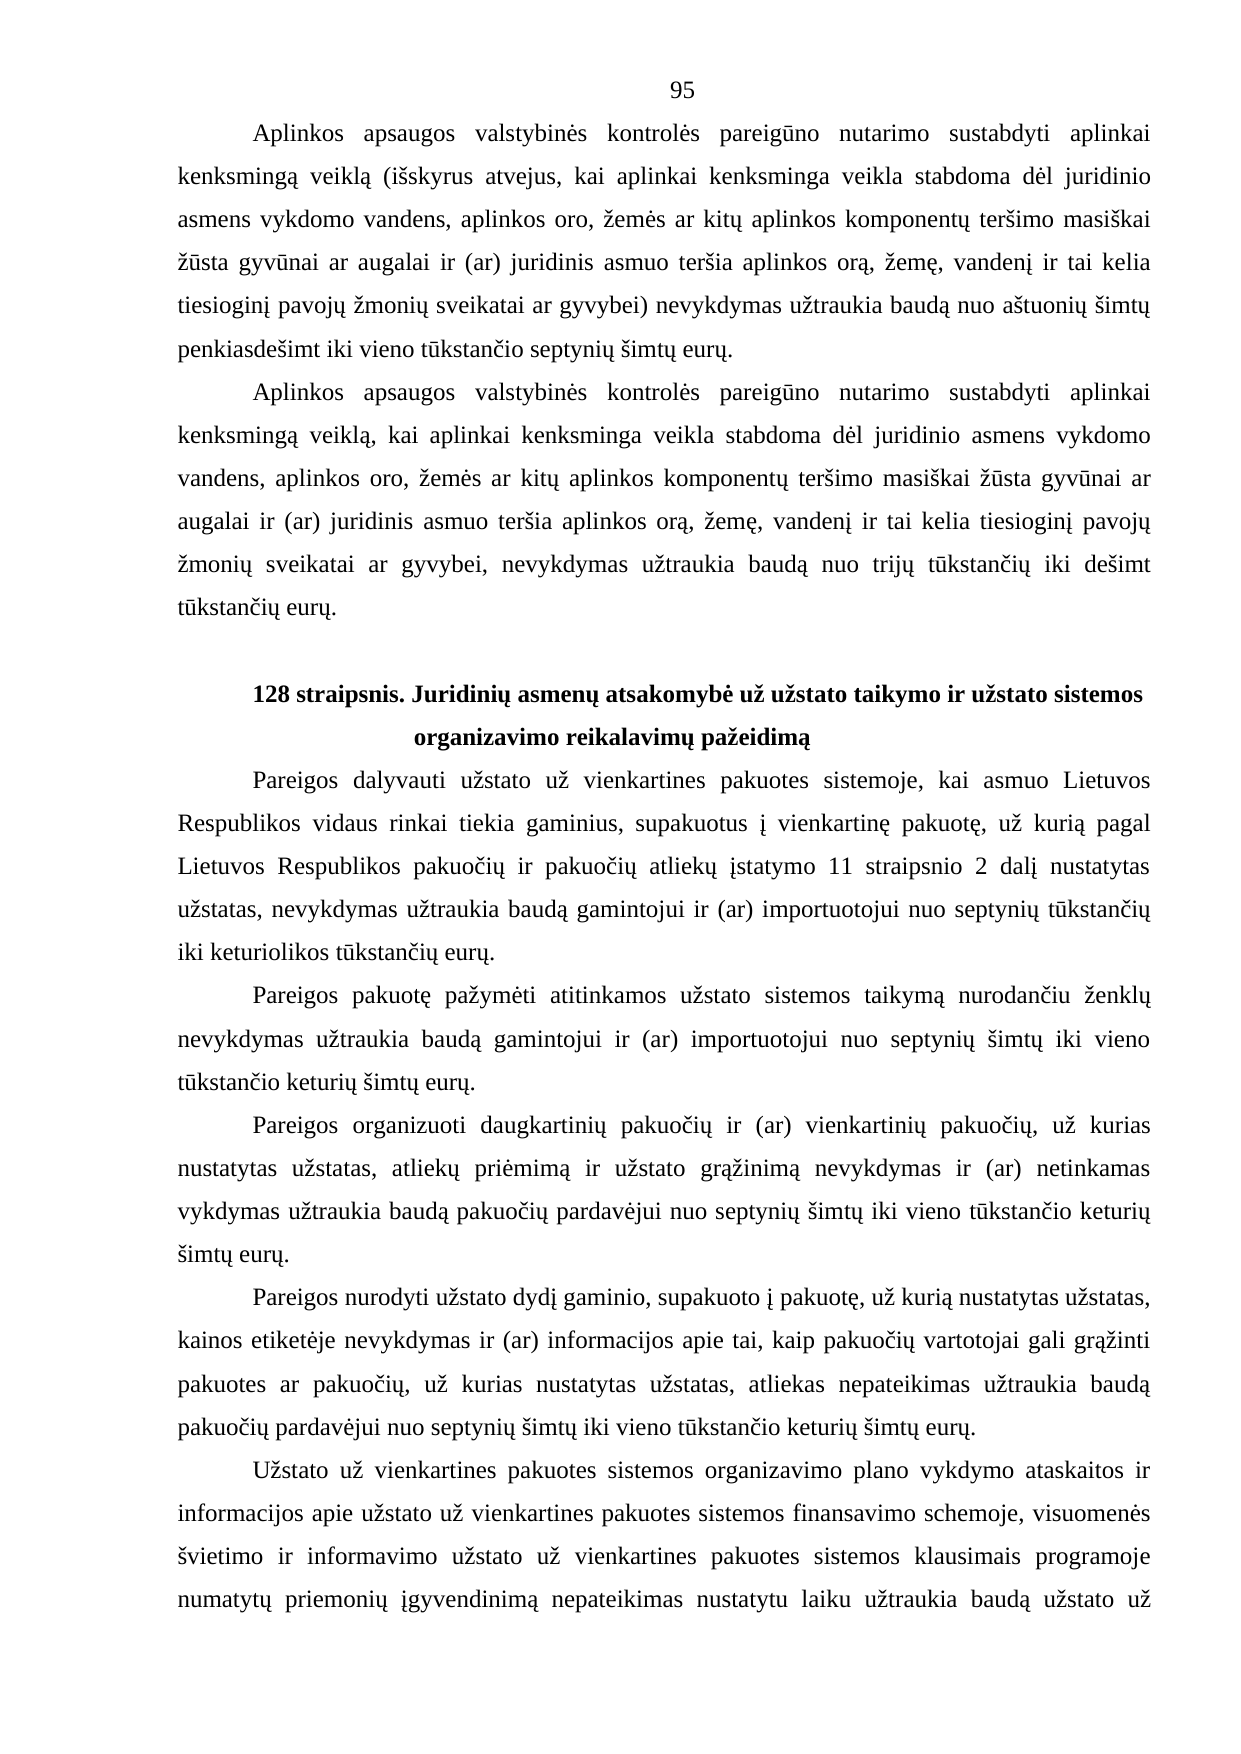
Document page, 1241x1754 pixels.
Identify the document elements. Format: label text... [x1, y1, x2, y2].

text Užstato už vienkartines pakuotes sistemos organizavimo plano vykdymo ataskaitos ir informacijos apie užstato už vienkartines pakuotes sistemos finansavimo schemoje, visuomenės švietimo ir informavimo užstato už vienkartines pakuotes sistemos klausimais programoje numatytų priemonių įgyvendinimą nepateikimas nustatytu laiku užtraukia baudą užstato už [177, 1455, 1151, 1613]
text Aplinkos apsaugos valstybinės kontrolės pareigūno nutarimo sustabdyti aplinkai kenksmingą veiklą, kai aplinkai kenksminga veikla stabdoma dėl juridinio asmens vykdomo vandens, aplinkos oro, žemės ar kitų aplinkos komponentų teršimo masiškai žūsta gyvūnai ar augalai ir (ar) juridinis asmuo teršia aplinkos orą, žemę, vandenį ir tai kelia tiesioginį pavojų žmonių sveikatai ar gyvybei, nevykdymas užtraukia baudą nuo trijų tūkstančių iki dešimt tūkstančių eurų. [177, 377, 1151, 621]
text Pareigos nurodyti užstato dydį gaminio, supakuoto į pakuotę, už kurią nustatytas užstatas, kainos etiketėje nevykdymas ir (ar) informacijos apie tai, kaip pakuočių vartotojai gali grąžinti pakuotes ar pakuočių, už kurias nustatytas užstatas, atliekas nepateikimas užtraukia baudą pakuočių pardavėjui nuo septynių šimtų iki vieno tūkstančio keturių šimtų eurų. [177, 1282, 1151, 1441]
text Pareigos organizuoti daugkartinių pakuočių ir (ar) vienkartinių pakuočių, už kurias nustatytas užstatas, atliekų priėmimą ir užstato grąžinimą nevykdymas ir (ar) netinkamas vykdymas užtraukia baudą pakuočių pardavėjui nuo septynių šimtų iki vieno tūkstančio keturių šimtų eurų. [177, 1110, 1151, 1268]
text Pareigos dalyvauti užstato už vienkartines pakuotes sistemoje, kai asmuo Lietuvos Respublikos vidaus rinkai tiekia gaminius, supakuotus į vienkartinę pakuotę, už kurią pagal Lietuvos Respublikos pakuočių ir pakuočių atliekų įstatymo 11 straipsnio 2 dalį nustatytas užstatas, nevykdymas užtraukia baudą gamintojui ir (ar) importuotojui nuo septynių tūkstančių iki keturiolikos tūkstančių eurų. [177, 765, 1151, 966]
text 128 straipsnis. Juridinių asmenų atsakomybė už užstato taikymo ir užstato sistemos organizavimo reikalavimų pažeidimą [252, 679, 1151, 751]
text Pareigos pakuotę pažymėti atitinkamos užstato sistemos taikymą nurodančiu ženklų nevykdymas užtraukia baudą gamintojui ir (ar) importuotojui nuo septynių šimtų iki vieno tūkstančio keturių šimtų eurų. [177, 981, 1151, 1096]
text Aplinkos apsaugos valstybinės kontrolės pareigūno nutarimo sustabdyti aplinkai kenksmingą veiklą (išskyrus atvejus, kai aplinkai kenksminga veikla stabdoma dėl juridinio asmens vykdomo vandens, aplinkos oro, žemės ar kitų aplinkos komponentų teršimo masiškai žūsta gyvūnai ar augalai ir (ar) juridinis asmuo teršia aplinkos orą, žemę, vandenį ir tai kelia tiesioginį pavojų žmonių sveikatai ar gyvybei) nevykdymas užtraukia baudą nuo aštuonių šimtų penkiasdešimt iki vieno tūkstančio septynių šimtų eurų. [177, 118, 1151, 362]
